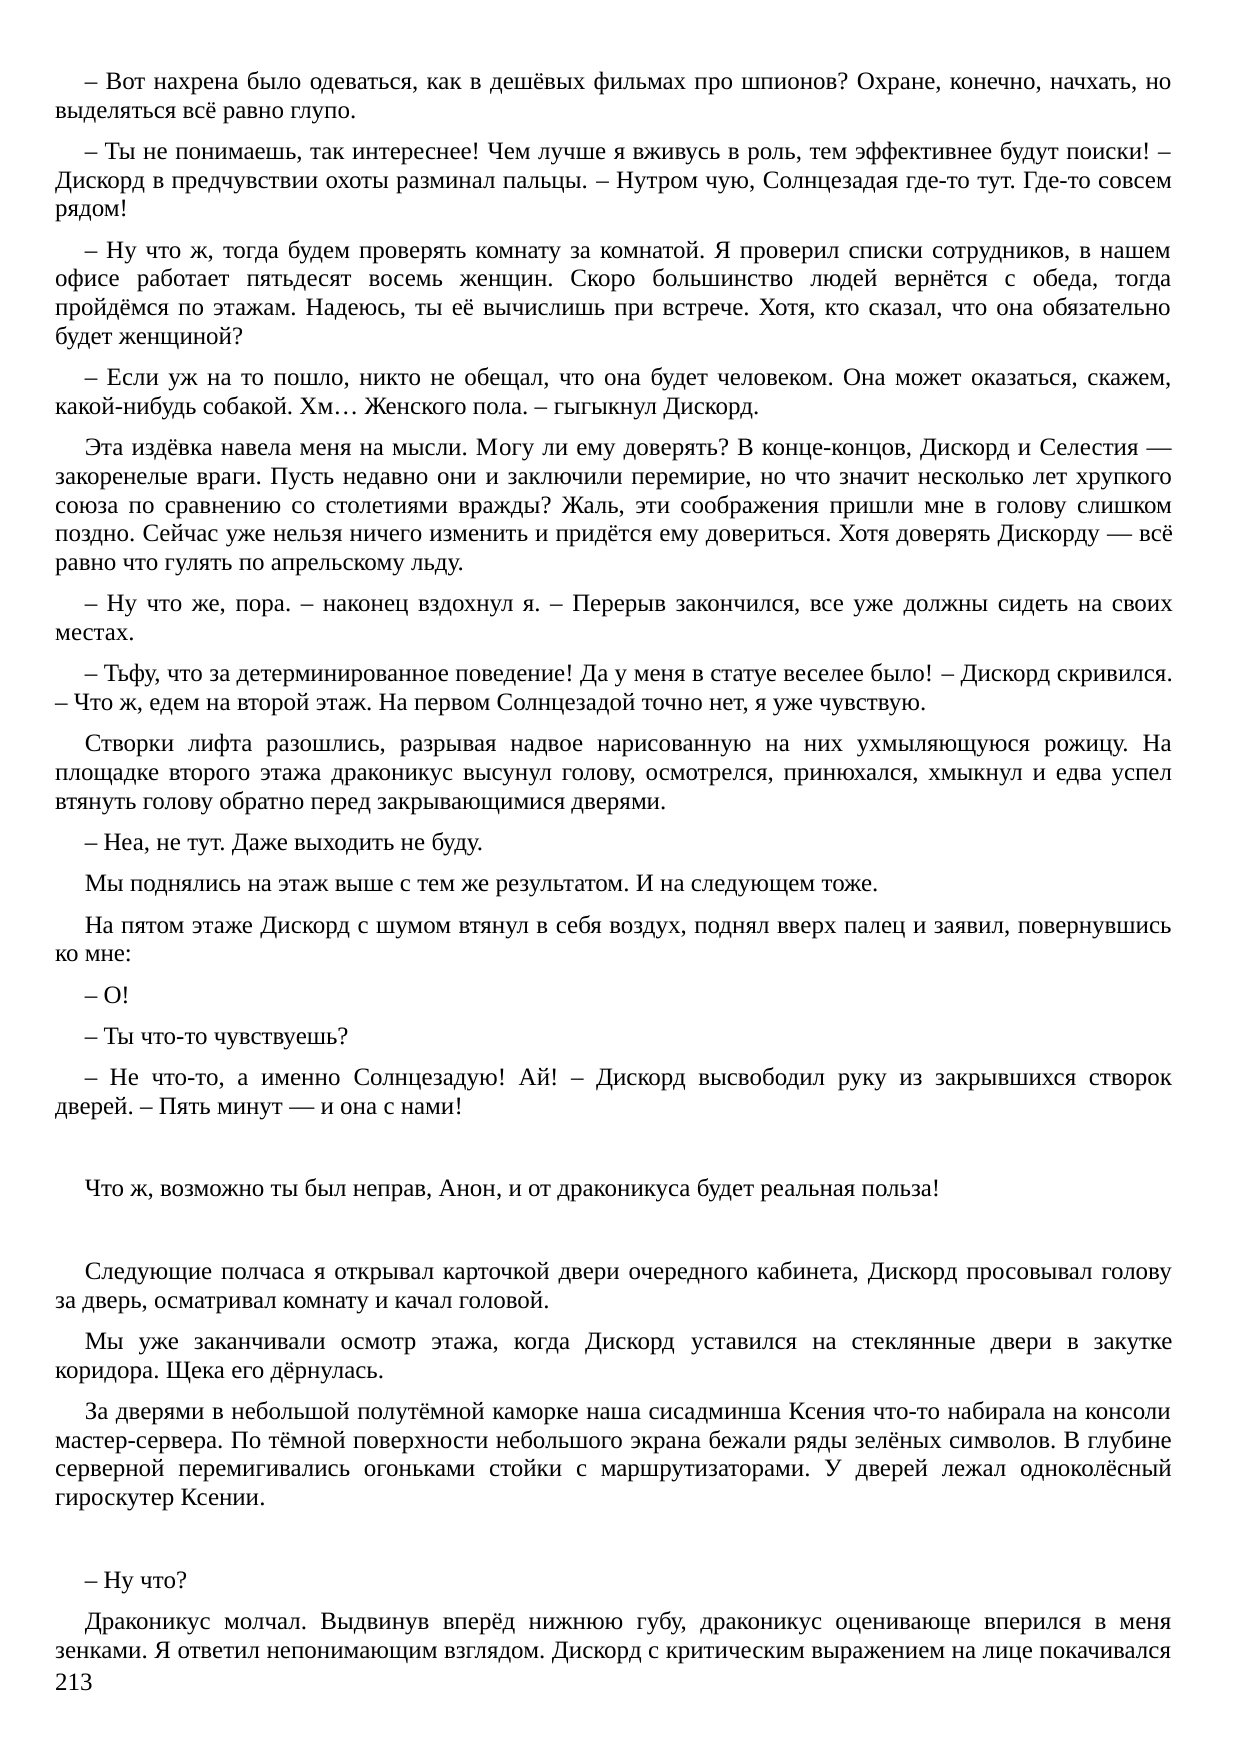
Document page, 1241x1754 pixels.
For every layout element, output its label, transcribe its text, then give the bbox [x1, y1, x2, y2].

text Эта издёвка навела меня на мысли. Могу ли ему доверять? В конце-концов, Дискорд и Селестия — закоренелые враги. Пусть недавно они и заключили перемирие, но что значит несколько лет хрупкого союза по сравнению со столетиями вражды? Жаль, эти соображения пришли мне в голову слишком поздно. Сейчас уже нельзя ничего изменить и придётся ему довериться. Хотя доверять Дискорду — всё равно что гулять по апрельскому льду. [55, 432, 1173, 576]
text – Неа, не тут. Даже выходить не буду. [55, 827, 1173, 856]
text – Ты что-то чувствуешь? [55, 1021, 1173, 1050]
text – Тьфу, что за детерминированное поведение! Да у меня в статуе веселее было! – Дискорд скривился. – Что ж, едем на второй этаж. На первом Солнцезадой точно нет, я уже чувствую. [55, 658, 1173, 716]
text – Не что-то, а именно Солнцезадую! Ай! – Дискорд высвободил руку из закрывшихся створок дверей. – Пять минут — и она с нами! [55, 1062, 1173, 1120]
text – Ну что же, пора. – наконец вздохнул я. – Перерыв закончился, все уже должны сидеть на своих местах. [55, 588, 1173, 646]
text Драконикус молчал. Выдвинув вперёд нижнюю губу, драконикус оценивающе вперился в меня зенками. Я ответил непонимающим взглядом. Дискорд с критическим выражением на лице покачивался [55, 1606, 1173, 1663]
text – Если уж на то пошло, никто не обещал, что она будет человеком. Она может оказаться, скажем, какой-нибудь собакой. Хм… Женского пола. – гыгыкнул Дискорд. [55, 362, 1173, 420]
text – Ну что? [55, 1565, 1173, 1593]
text – О! [55, 980, 1173, 1008]
text Следующие полчаса я открывал карточкой двери очередного кабинета, Дискорд просовывал голову за дверь, осматривал комнату и качал головой. [55, 1256, 1173, 1313]
text За дверями в небольшой полутёмной каморке наша сисадминша Ксения что-то набирала на консоли мастер-сервера. По тёмной поверхности небольшого экрана бежали ряды зелёных символов. В глубине серверной перемигивались огоньками стойки с маршрутизаторами. У дверей лежал одноколёсный гироскутер Ксении. [55, 1396, 1173, 1511]
text – Ну что ж, тогда будем проверять комнату за комнатой. Я проверил списки сотрудников, в нашем офисе работает пятьдесят восемь женщин. Скоро большинство людей вернётся с обеда, тогда пройдёмся по этажам. Надеюсь, ты её вычислишь при встрече. Хотя, кто сказал, что она обязательно будет женщиной? [55, 235, 1173, 350]
text – Ты не понимаешь, так интереснее! Чем лучше я вживусь в роль, тем эффективнее будут поиски! –Дискорд в предчувствии охоты разминал пальцы. – Нутром чую, Солнцезадая где-то тут. Где-то совсем рядом! [55, 136, 1173, 222]
text На пятом этаже Дискорд с шумом втянул в себя воздух, поднял вверх палец и заявил, повернувшись ко мне: [55, 910, 1173, 967]
text Мы поднялись на этаж выше с тем же результатом. И на следующем тоже. [55, 868, 1173, 897]
text Мы уже заканчивали осмотр этажа, когда Дискорд уставился на стеклянные двери в закутке коридора. Щека его дёрнулась. [55, 1326, 1173, 1383]
text – Вот нахрена было одеваться, как в дешёвых фильмах про шпионов? Охране, конечно, начхать, но выделяться всё равно глупо. [55, 66, 1173, 123]
text Створки лифта разошлись, разрывая надвое нарисованную на них ухмыляющуюся рожицу. На площадке второго этажа драконикус высунул голову, осмотрелся, принюхался, хмыкнул и едва успел втянуть голову обратно перед закрывающимися дверями. [55, 728, 1173, 815]
text Что ж, возможно ты был неправ, Анон, и от драконикуса будет реальная польза! [55, 1173, 1173, 1202]
